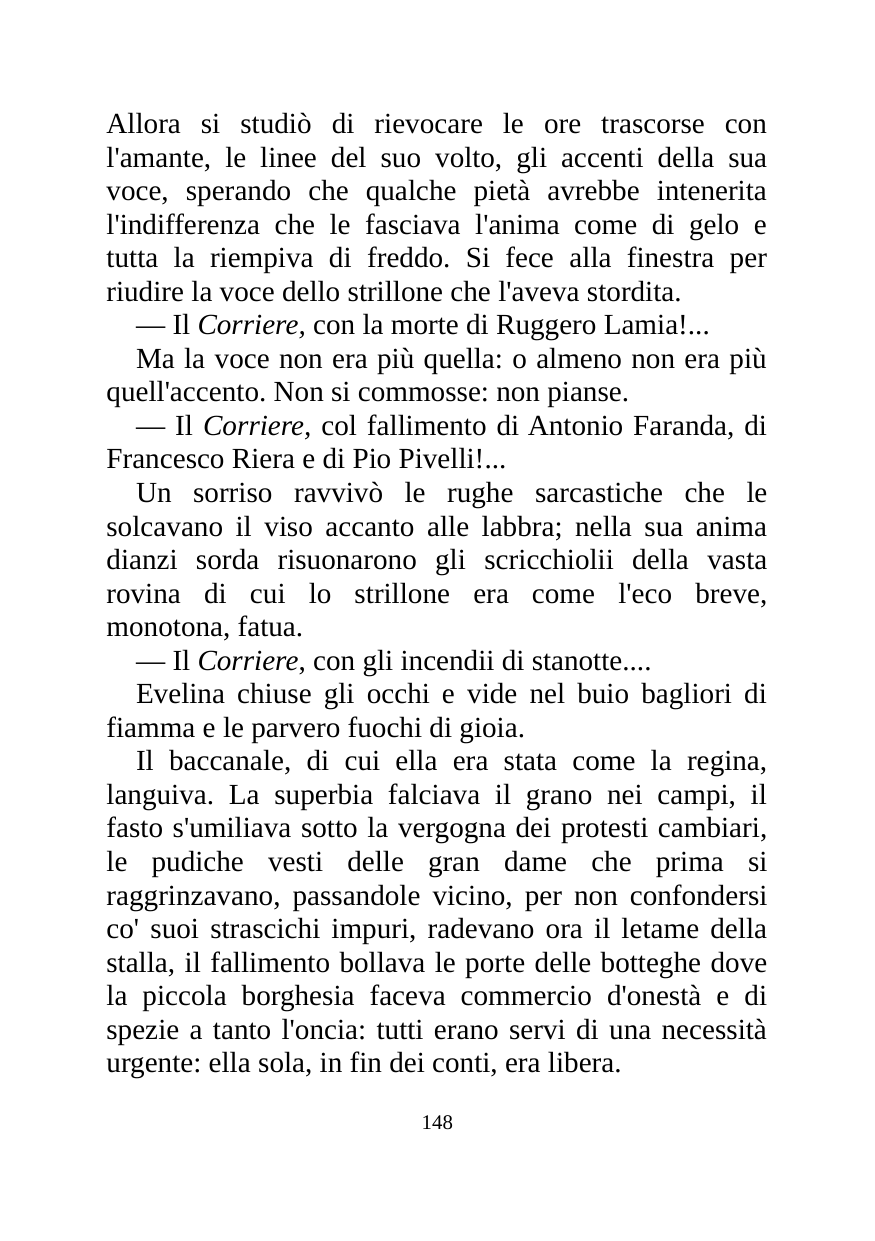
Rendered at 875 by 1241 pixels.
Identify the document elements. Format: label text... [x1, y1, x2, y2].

text Un sorriso ravvivò le rughe sarcastiche che le solcavano il viso accanto alle labbra; nella sua anima dianzi sorda risuonarono gli scricchiolii della vasta rovina di cui lo strillone era come l'eco breve, monotona, fatua. [106, 475, 768, 643]
text Evelina chiuse gli occhi e vide nel buio bagliori di fiamma e le parvero fuochi di gioia. [106, 676, 768, 743]
text — Il Corriere, con la morte di Ruggero Lamia!... [106, 307, 768, 341]
text Il baccanale, di cui ella era stata come la regina, languiva. La superbia falciava il grano nei campi, il fasto s'umiliava sotto la vergogna dei protesti cambiari, le pudiche vesti delle gran dame che prima si raggrinzavano, passandole vicino, per non confondersi co' suoi strascichi impuri, radevano ora il letame della stalla, il fallimento bollava le porte delle botteghe dove la piccola borghesia faceva commercio d'onestà e di spezie a tanto l'oncia: tutti erano servi di una necessità urgente: ella sola, in fin dei conti, era libera. [106, 743, 768, 1079]
text Ma la voce non era più quella: o almeno non era più quell'accento. Non si commosse: non pianse. [106, 341, 768, 408]
text Allora si studiò di rievocare le ore trascorse con l'amante, le linee del suo volto, gli accenti della sua voce, sperando che qualche pietà avrebbe intenerita l'indifferenza che le fasciava l'anima come di gelo e tutta la riempiva di freddo. Si fece alla finestra per riudire la voce dello strillone che l'aveva stordita. [106, 106, 768, 307]
text — Il Corriere, col fallimento di Antonio Faranda, di Francesco Riera e di Pio Pivelli!... [106, 408, 768, 475]
text — Il Corriere, con gli incendii di stanotte.... [106, 643, 768, 676]
